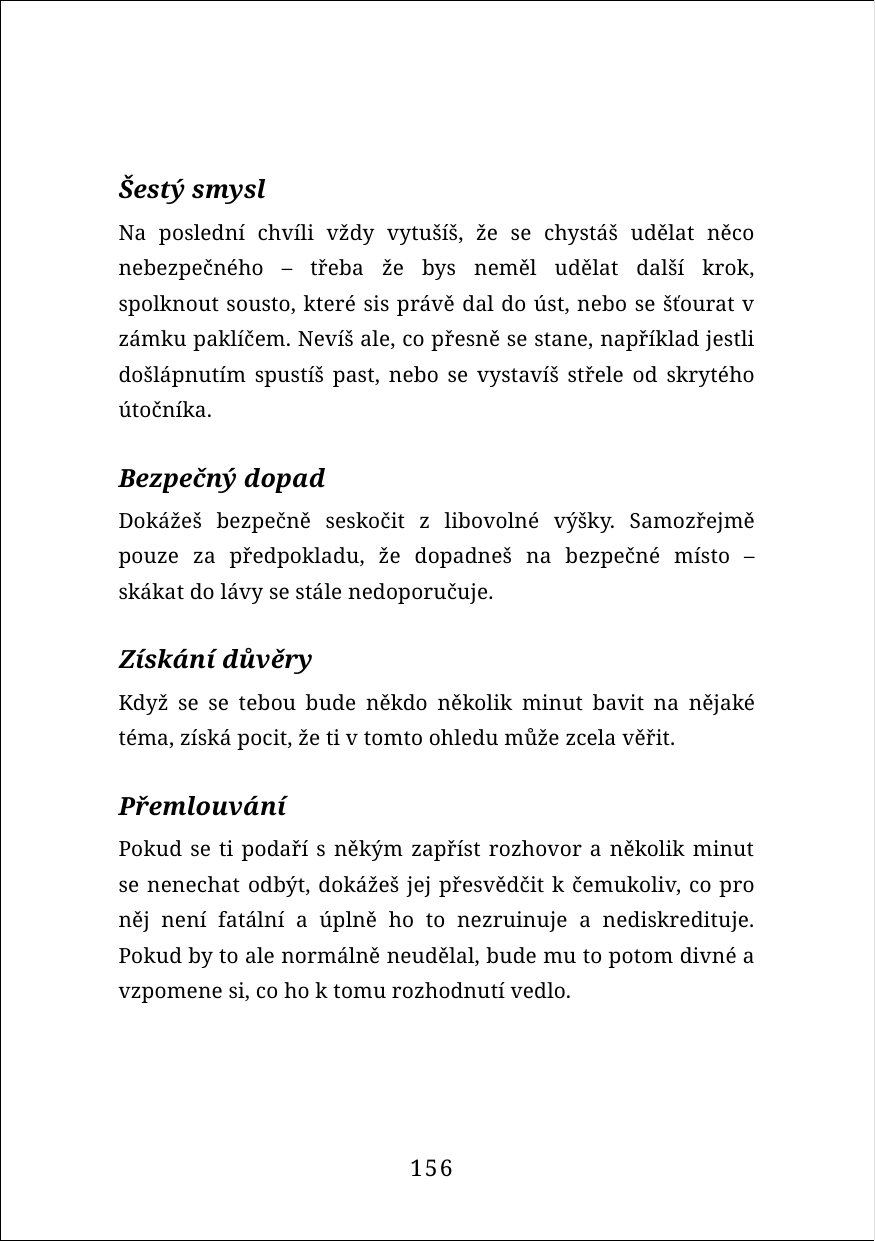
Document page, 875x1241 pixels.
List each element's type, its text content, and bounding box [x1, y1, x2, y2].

subtitle Přemlouvání [118, 788, 756, 822]
text Dokážeš bezpečně seskočit z libovolné výšky. Samozřejmě pouze za předpokladu, že dopadneš na bezpečné místo – skákat do lávy se stále nedoporučuje. [118, 506, 756, 606]
subtitle Získání důvěry [118, 642, 756, 676]
subtitle Šestý smysl [118, 172, 756, 206]
text Když se se tebou bude někdo několik minut bavit na nějaké téma, získá pocit, že ti v tomto ohledu může zcela věřit. [118, 688, 756, 752]
text Na poslední chvíli vždy vytušíš, že se chystáš udělat něco nebezpečného – třeba že bys neměl udělat další krok, spolknout sousto, které sis právě dal do úst, nebo se šťourat v zámku paklíčem. Nevíš ale, co přesně se stane, například jestli došlápnutím spustíš past, nebo se vystavíš střele od skrytého útočníka. [118, 218, 756, 424]
text Pokud se ti podaří s někým zapříst rozhovor a několik minut se nenechat odbýt, dokážeš jej přesvědčit k čemukoliv, co pro něj není fatální a úplně ho to nezruinuje a nediskredituje. Pokud by to ale normálně neudělal, bude mu to potom divné a vzpomene si, co ho k tomu rozhodnutí vedlo. [118, 834, 756, 1005]
subtitle Bezpečný dopad [118, 460, 756, 494]
